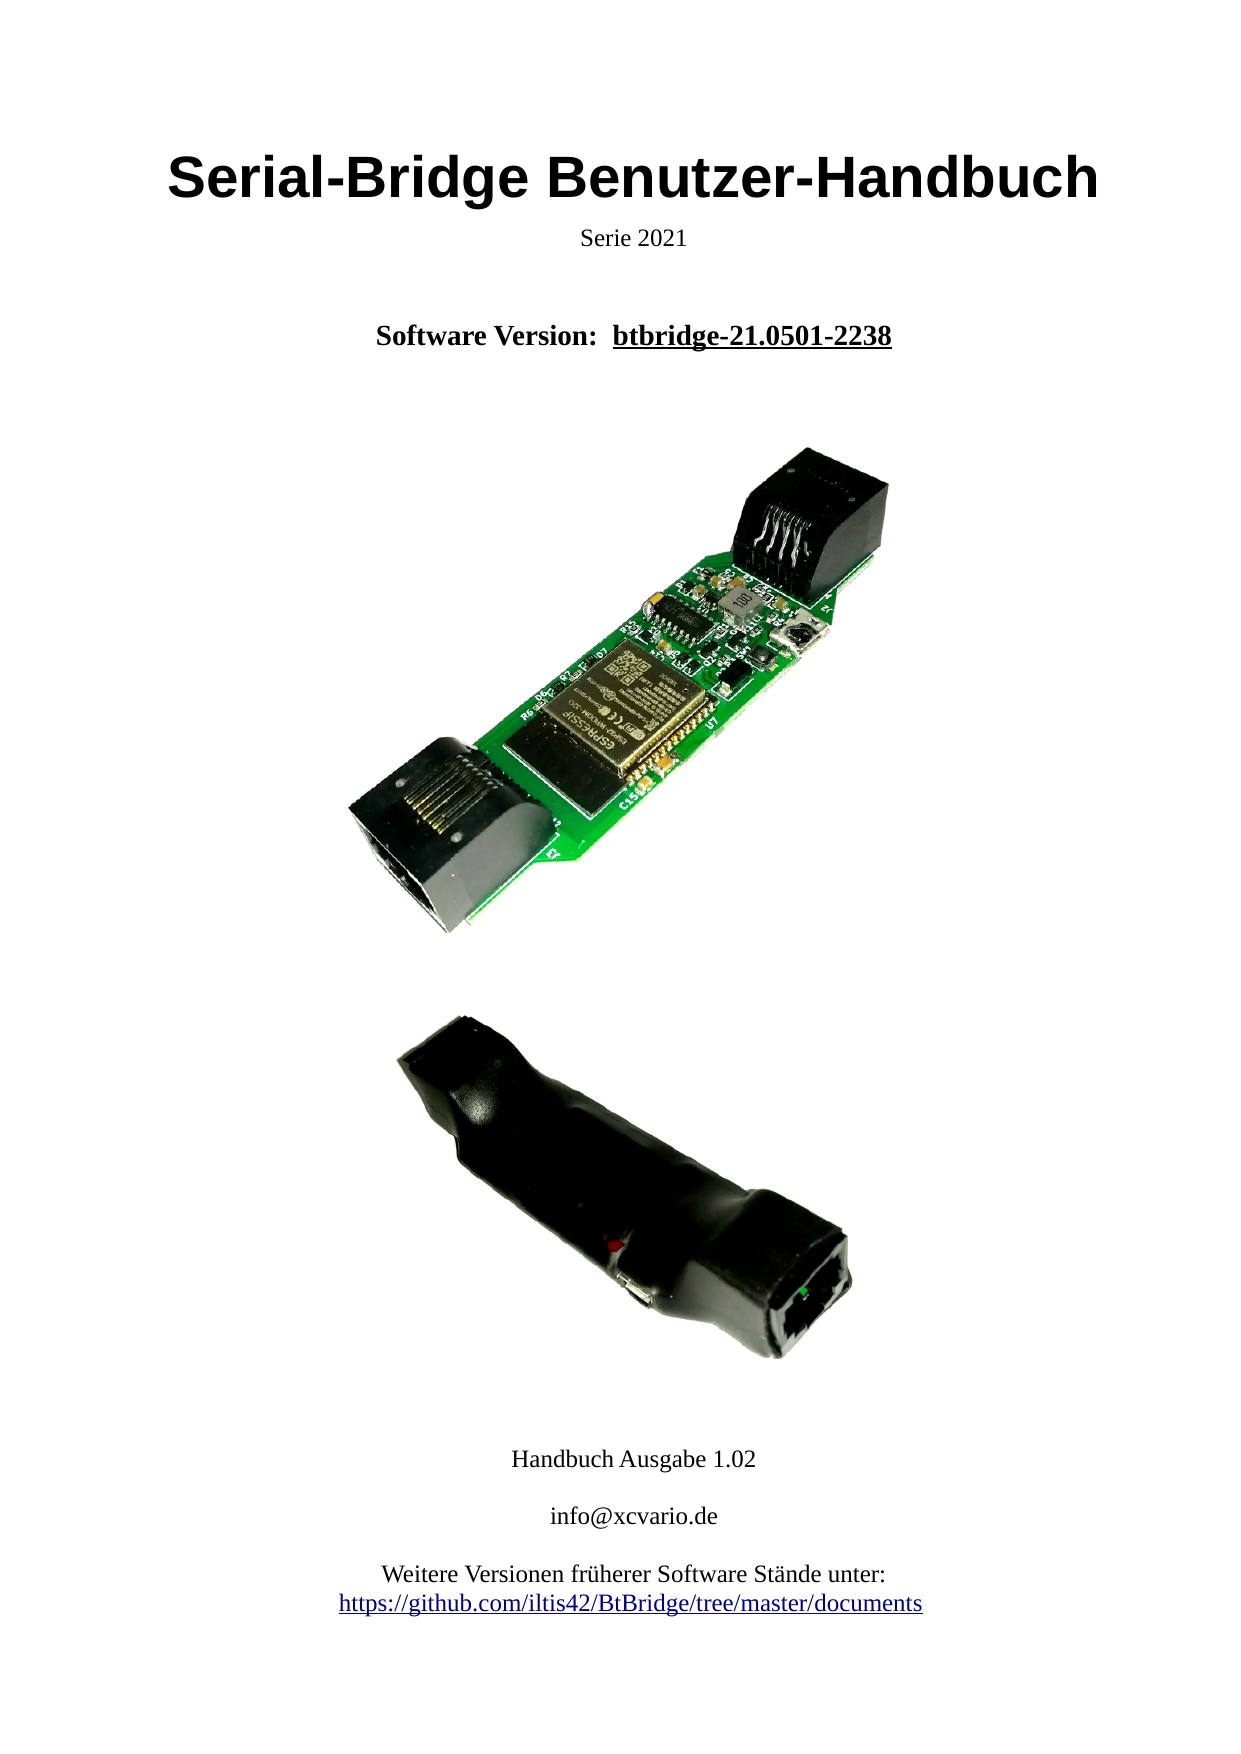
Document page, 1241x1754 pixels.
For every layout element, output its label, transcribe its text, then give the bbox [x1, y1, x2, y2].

text Serie 2021 [60, 223, 1207, 251]
title Serial-Bridge Benutzer-Handbuch [60, 143, 1207, 210]
text Handbuch Ausgabe 1.02 [60, 1444, 1207, 1473]
text info@xcvario.de [60, 1501, 1207, 1530]
text Software Version: btbridge-21.0501-2238 [60, 318, 1207, 380]
text Weitere Versionen früherer Software Stände unter: [60, 1559, 1207, 1588]
picture [335, 419, 906, 1418]
text https://github.com/iltis42/BtBridge/tree/master/documents [60, 1588, 1207, 1616]
